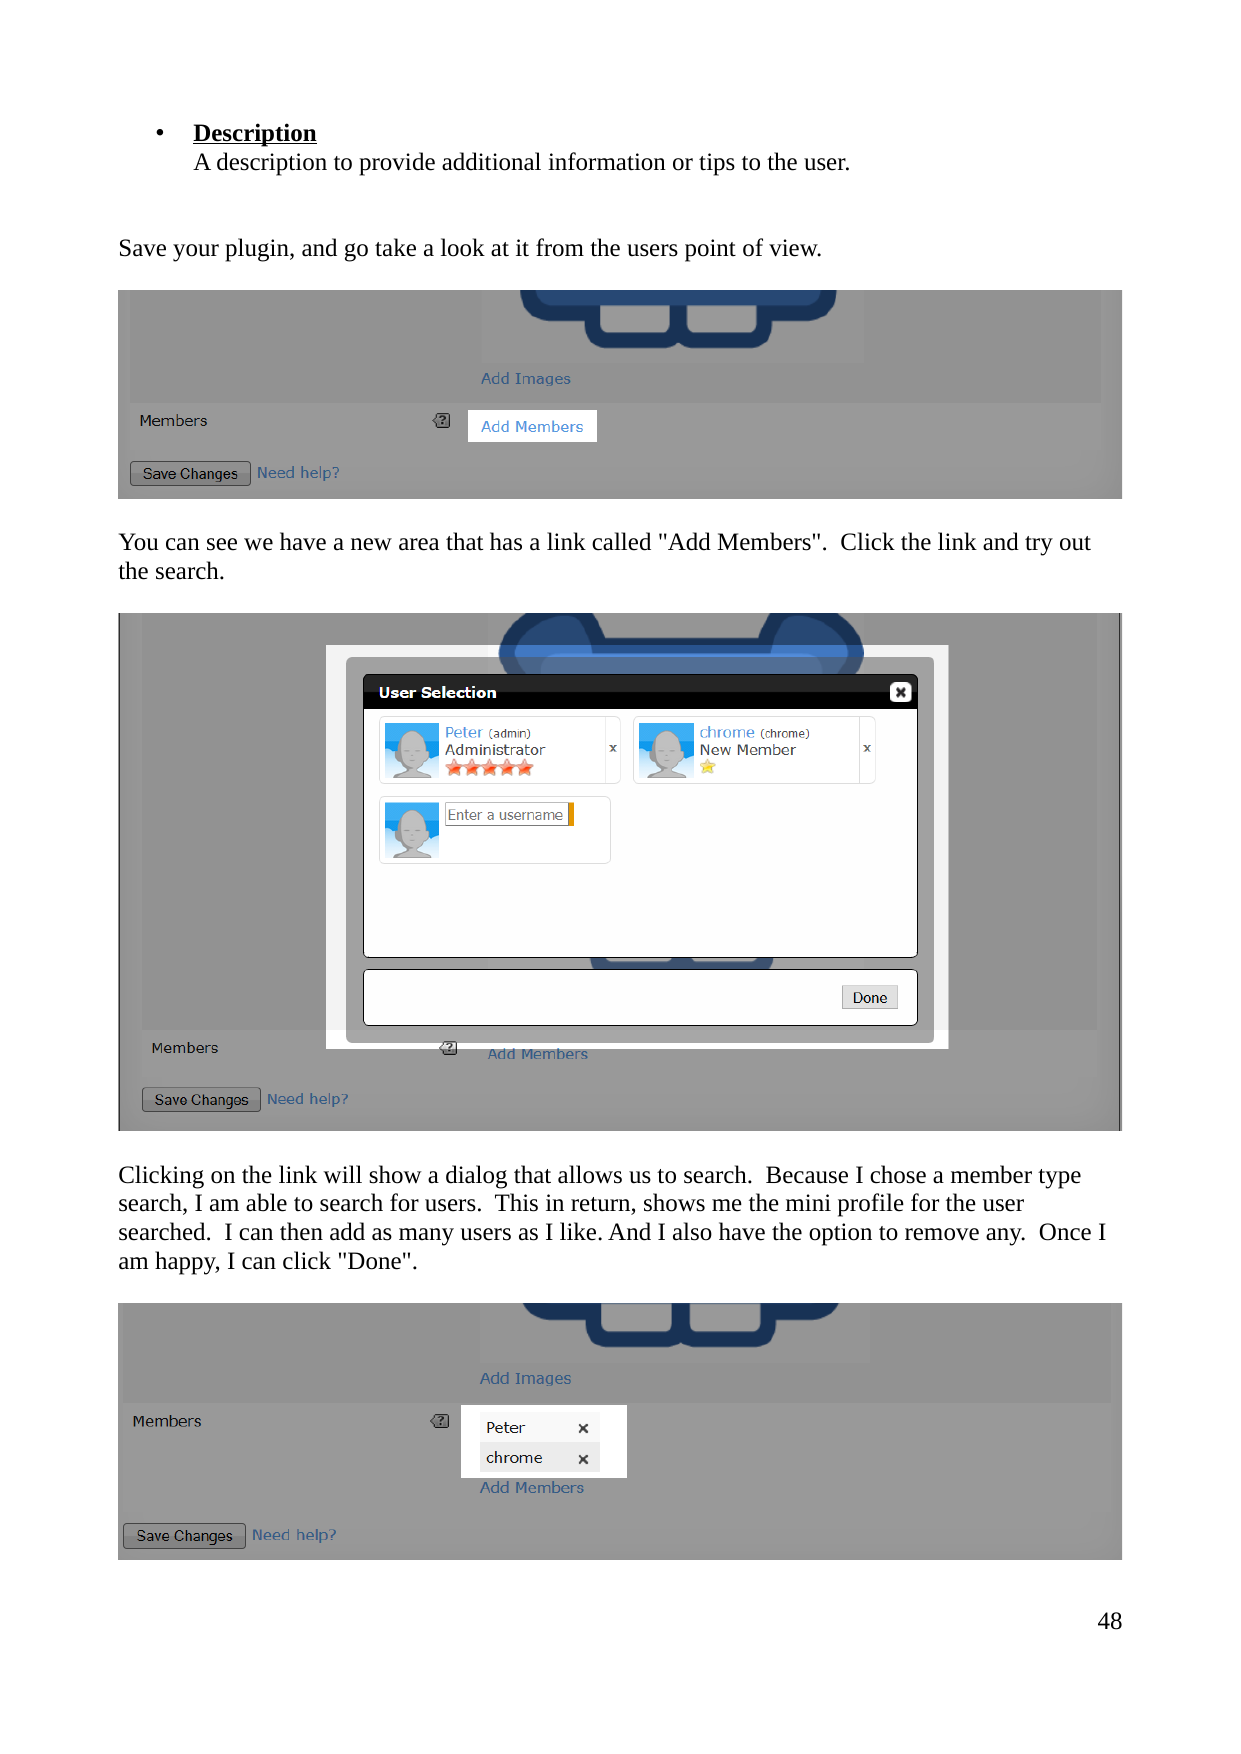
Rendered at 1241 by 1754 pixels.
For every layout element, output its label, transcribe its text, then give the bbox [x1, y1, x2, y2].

picture [118, 290, 1123, 499]
text Save your plugin, and go take a look at it from the users point of view. [118, 233, 1122, 262]
picture [118, 1303, 1123, 1560]
picture [118, 613, 1123, 1131]
text You can see we have a new area that has a link called "Add Members". Click the link and try out the search. [118, 527, 1122, 585]
list Description A description to provide additional information or tips to the user. [156, 118, 1122, 176]
text Clicking on the link will show a dialog that allows us to search. Because I chose a member type search, I am able to search for users. This in return, shows me the mini profile for the user searched. I can then add as many users as I like. And I also have the option to remove any. Once I am happy, I can click "Done". [118, 1160, 1122, 1275]
